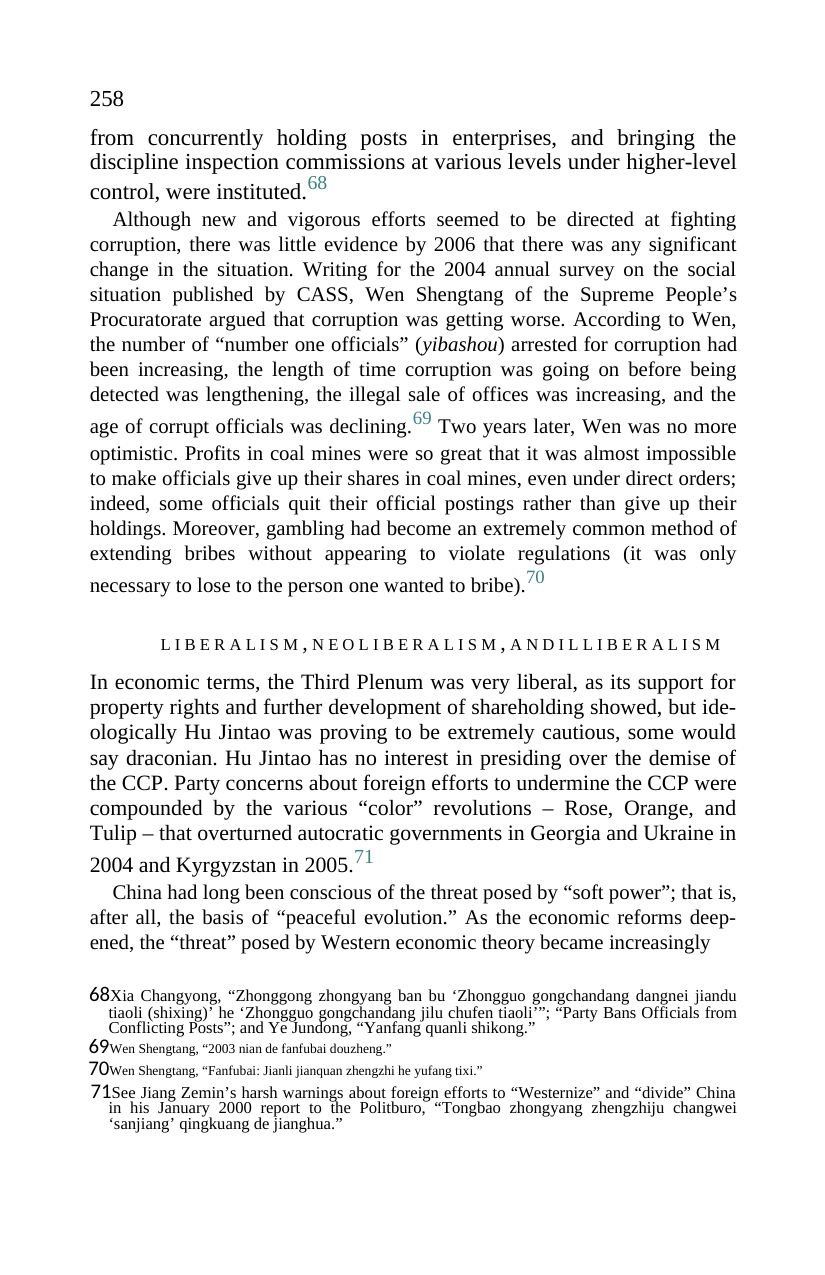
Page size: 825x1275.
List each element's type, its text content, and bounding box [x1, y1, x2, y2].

text In economic terms, the Third Plenum was very liberal, as its support for property rights and further development of shareholding showed, but ide-ologically Hu Jintao was proving to be extremely cautious, some would say draconian. Hu Jintao has no interest in presiding over the demise of the CCP. Party concerns about foreign efforts to undermine the CCP were compounded by the various “color” revolutions – Rose, Orange, and Tulip – that overturned autocratic governments in Georgia and Ukraine in 2004 and Kyrgyzstan in 2005.71 [89, 670, 737, 879]
list Xia Changyong, “Zhonggong zhongyang ban bu ‘Zhongguo gongchandang dangnei jiandu tiaoli (shixing)’ he ‘Zhongguo gongchandang jilu chufen tiaoli’”; “Party Bans Officials from Conflicting Posts”; and Ye Jundong, “Yanfang quanli shikong.” [89, 985, 737, 1037]
text from concurrently holding posts in enterprises, and bringing the discipline inspection commissions at various levels under higher-level control, were instituted.68 [89, 127, 737, 207]
list Wen Shengtang, “Fanfubai: Jianli jianquan zhengzhi he yufang tixi.” [88, 1060, 737, 1079]
list See Jiang Zemin’s harsh warnings about foreign efforts to “Westernize” and “divide” China in his January 2000 report to the Politburo, “Tongbao zhongyang zhengzhiju changwei ‘sanjiang’ qingkuang de jianghua.” [90, 1082, 737, 1133]
text 258 [89, 84, 737, 111]
text Although new and vigorous efforts seemed to be directed at fighting corruption, there was little evidence by 2006 that there was any significant change in the situation. Writing for the 2004 annual survey on the social situation published by CASS, Wen Shengtang of the Supreme People’s Procuratorate argued that corruption was getting worse. According to Wen, the number of “number one officials” (yibashou) arrested for corruption had been increasing, the length of time corruption was going on before being detected was lengthening, the illegal sale of offices was increasing, and the age of corrupt officials was declining.69 Two years later, Wen was no more optimistic. Profits in coal mines were so great that it was almost impossible to make officials give up their shares in coal mines, even under direct orders; indeed, some officials quit their official postings rather than give up their holdings. Moreover, gambling had become an extremely common method of extending bribes without appearing to violate regulations (it was only necessary to lose to the person one wanted to bribe).70 [89, 207, 737, 598]
text China had long been conscious of the threat posed by “soft power”; that is, after all, the basis of “peaceful evolution.” As the economic reforms deep-ened, the “threat” posed by Western economic theory became increasingly [89, 880, 737, 954]
text L I B E R A L I S M , N E O L I B E R A L I S M , A N D I L L I B E R A L I S M [160, 630, 737, 655]
list Wen Shengtang, “2003 nian de fanfubai douzheng.” [88, 1037, 737, 1058]
